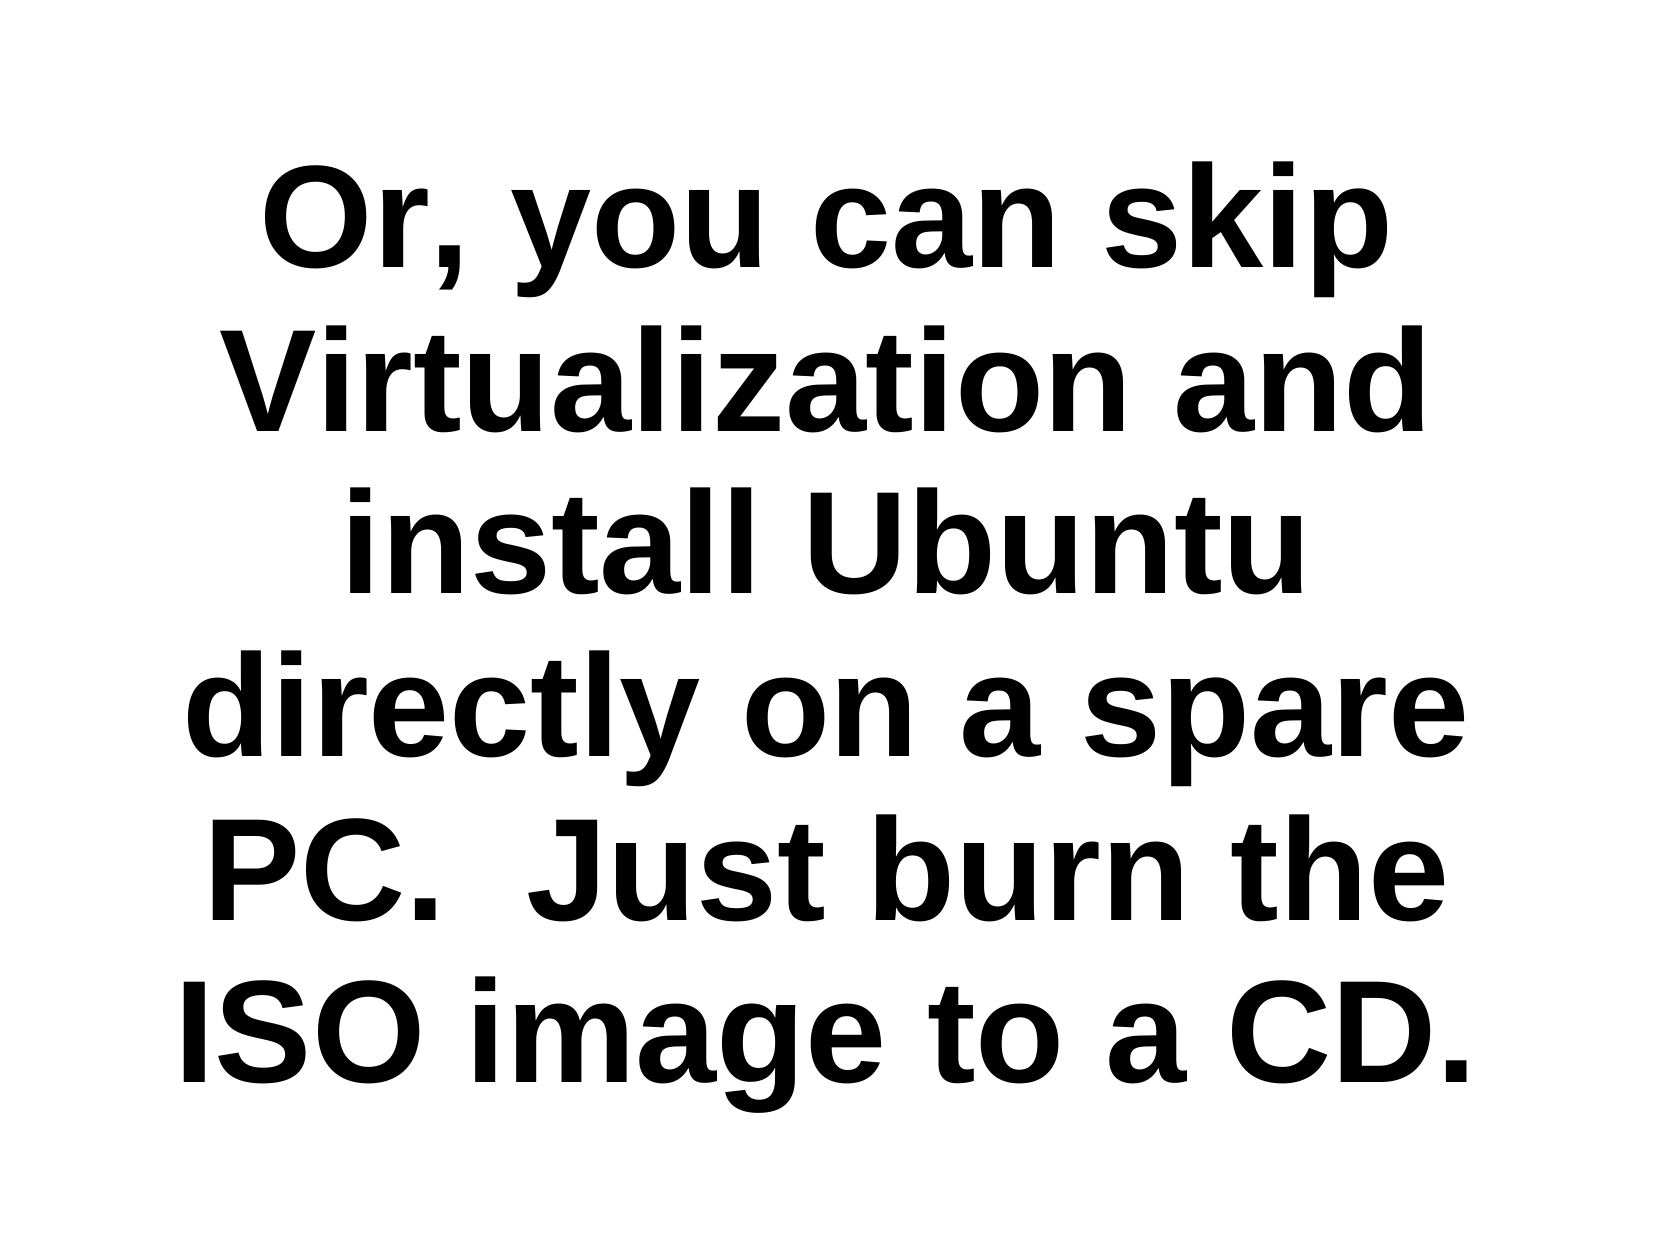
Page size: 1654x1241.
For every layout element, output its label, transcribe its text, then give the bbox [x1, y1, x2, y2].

title Or, you can skip Virtualization and install Ubuntu directly on a spare PC. Just burn the ISO image to a CD. [82, 49, 1571, 1201]
